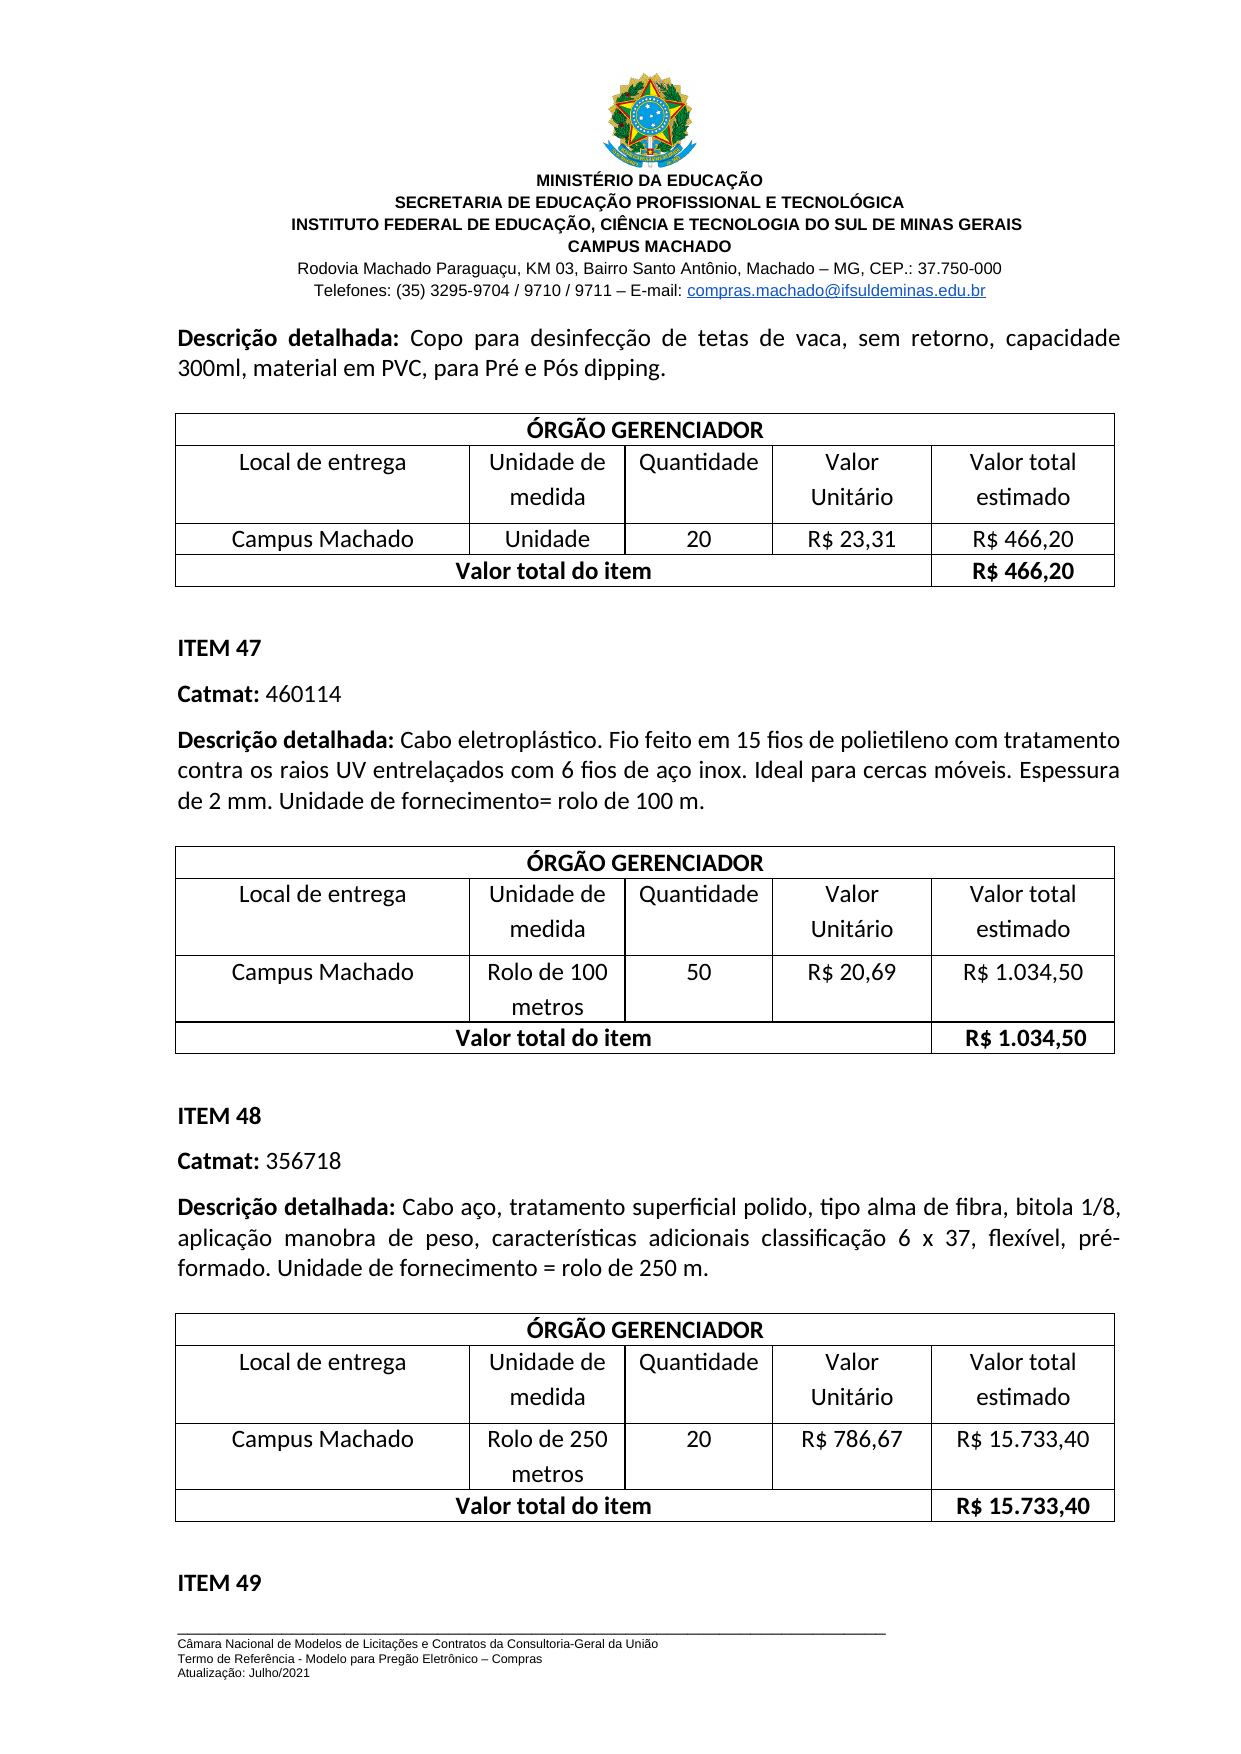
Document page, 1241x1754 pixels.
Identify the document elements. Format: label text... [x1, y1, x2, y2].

picture [643, 163, 658, 168]
table_cell 50 [626, 956, 772, 1021]
table_cell Valor total estimado [932, 1346, 1114, 1422]
table_cell Quantidade [626, 1346, 772, 1422]
table_cell R$ 15.733,40 [932, 1490, 1114, 1521]
text ITEM 48 [177, 1100, 1122, 1130]
table_cell Valor Unitário [773, 446, 931, 522]
table_cell Local de entrega [176, 1346, 469, 1422]
table_cell Rolo de 100 metros [470, 956, 624, 1021]
table_cell 20 [626, 1424, 772, 1489]
table_header ÓRGÃO GERENCIADOR [176, 847, 1114, 877]
table_cell R$ 466,20 [932, 555, 1114, 586]
table_cell R$ 15.733,40 [932, 1424, 1114, 1489]
text Catmat: 460114 [177, 678, 1122, 708]
picture [603, 73, 697, 168]
table_cell Campus Machado [176, 524, 469, 554]
table_cell Rolo de 250 metros [470, 1424, 624, 1489]
table_cell Valor total estimado [932, 446, 1114, 522]
table_header ÓRGÃO GERENCIADOR [176, 1314, 1114, 1345]
text Descrição detalhada: Cabo eletroplástico. Fio feito em 15 fios de polietileno com tratamento contra os raios UV entrelaçados com 6 fios de aço inox. Ideal para cercas móveis. Espessura de 2 mm. Unidade de fornecimento= rolo de 100 m. [177, 724, 1122, 815]
text ITEM 47 [177, 632, 1122, 663]
table_cell Unidade de medida [470, 1346, 624, 1422]
table_cell Valor Unitário [773, 879, 931, 955]
table_cell R$ 1.034,50 [932, 1023, 1114, 1053]
table_cell R$ 786,67 [773, 1424, 931, 1489]
text ITEM 49 [177, 1567, 1122, 1598]
table_cell Campus Machado [176, 1424, 469, 1489]
table_cell Quantidade [626, 879, 772, 955]
table_cell Valor total estimado [932, 879, 1114, 955]
table_cell Valor total do item [176, 555, 931, 586]
table_cell Local de entrega [176, 879, 469, 955]
table_header ÓRGÃO GERENCIADOR [176, 414, 1114, 445]
table_cell R$ 1.034,50 [932, 956, 1114, 1021]
table_cell Local de entrega [176, 446, 469, 522]
text Catmat: 356718 [177, 1146, 1122, 1176]
table_cell Valor Unitário [773, 1346, 931, 1422]
picture [669, 149, 680, 155]
table_cell 20 [626, 524, 772, 554]
table_cell R$ 20,69 [773, 956, 931, 1021]
table_cell Valor total do item [176, 1490, 931, 1521]
table_cell R$ 23,31 [773, 524, 931, 554]
text Descrição detalhada: Copo para desinfecção de tetas de vaca, sem retorno, capacidade 300ml, material em PVC, para Pré e Pós dipping. [177, 322, 1122, 383]
table_cell Unidade [470, 524, 624, 554]
table_cell Campus Machado [176, 956, 469, 1021]
table_cell Unidade de medida [470, 446, 624, 522]
table_cell Quantidade [626, 446, 772, 522]
table_cell Unidade de medida [470, 879, 624, 955]
text Descrição detalhada: Cabo aço, tratamento superficial polido, tipo alma de fibra, bitola 1/8, aplicação manobra de peso, características adicionais classificação 6 x 37, flexível, pré-formado. Unidade de fornecimento = rolo de 250 m. [177, 1191, 1122, 1283]
table_cell Valor total do item [176, 1023, 931, 1053]
table_cell R$ 466,20 [932, 524, 1114, 554]
